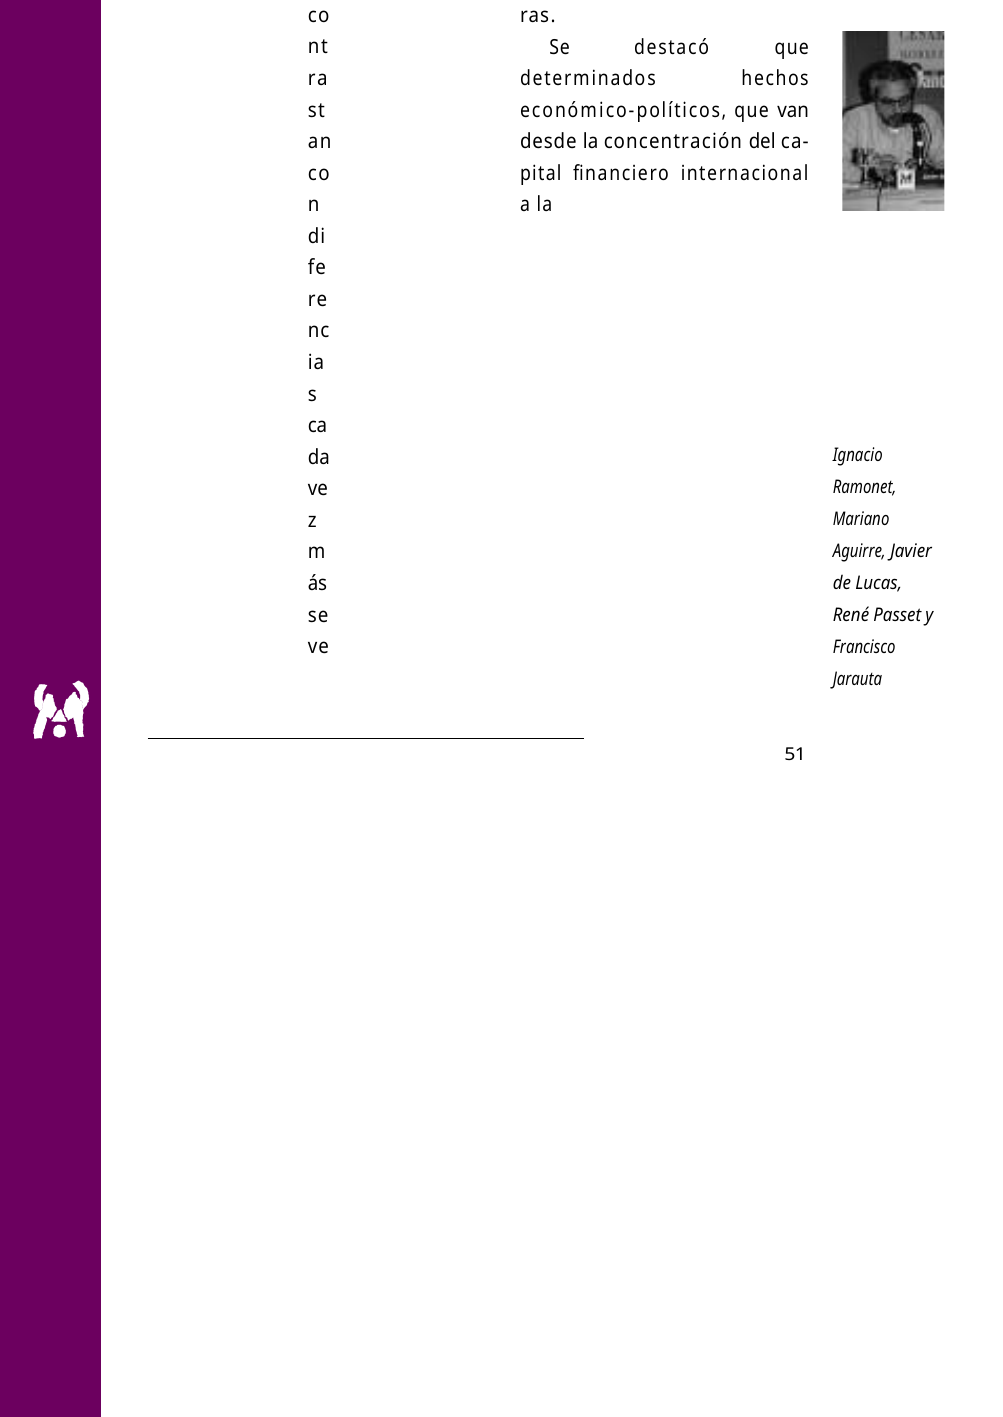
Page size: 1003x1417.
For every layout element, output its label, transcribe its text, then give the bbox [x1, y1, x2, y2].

text contrastan con diferencias cada vez más seve [308, 0, 332, 660]
text ras. [520, 0, 808, 28]
text 51 [197, 741, 806, 765]
text Ignacio Ramonet, Mariano Aguirre, Javier de Lucas, René Passet y Francisco Jarauta [833, 442, 943, 690]
text Se destacó que determinados hechos económico-políticos, que van desde la concentración del ca-pital financiero internacional a la [520, 32, 808, 218]
